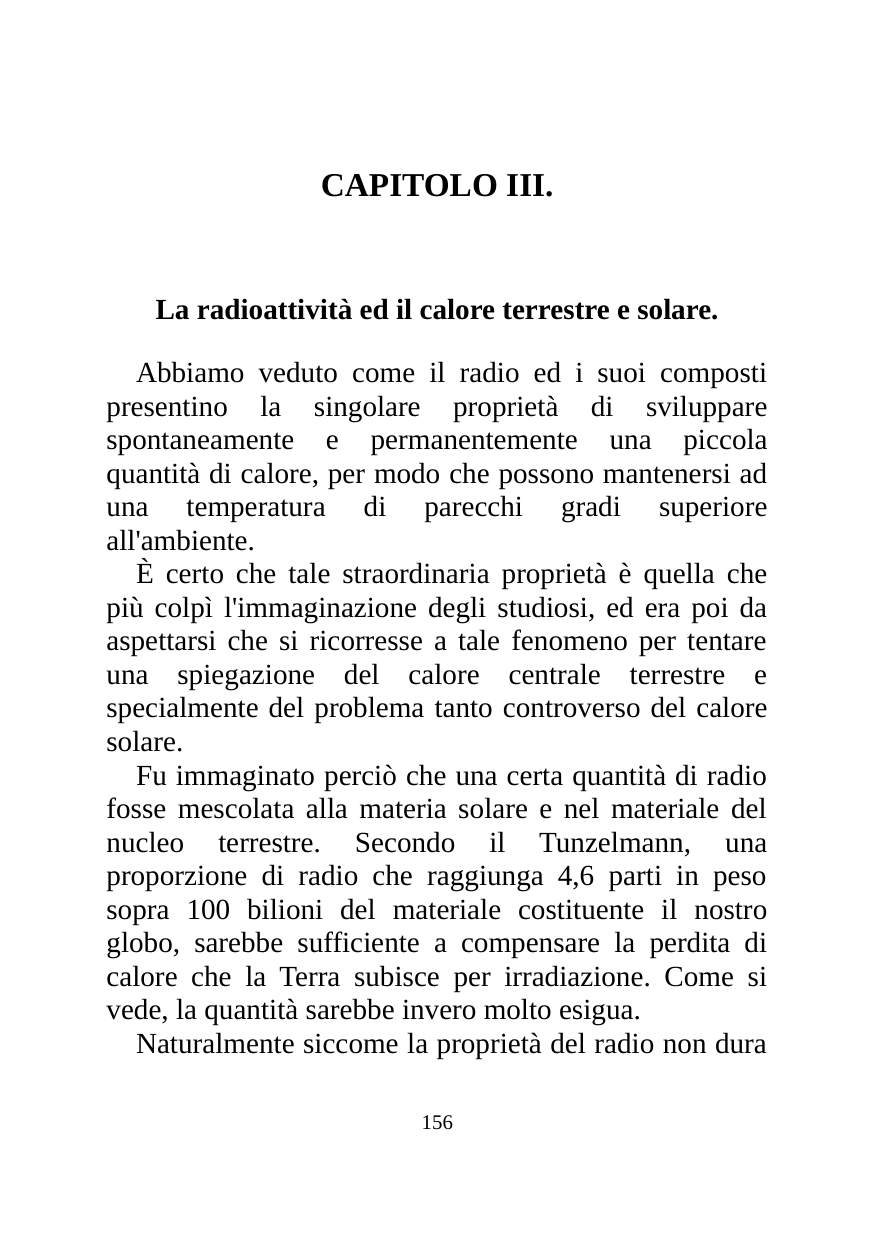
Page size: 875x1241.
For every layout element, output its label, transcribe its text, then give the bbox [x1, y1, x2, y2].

text Naturalmente siccome la proprietà del radio non dura [106, 1026, 768, 1059]
text Fu immaginato perciò che una certa quantità di radio fosse mescolata alla materia solare e nel materiale del nucleo terrestre. Secondo il Tunzelmann, una proporzione di radio che raggiunga 4,6 parti in peso sopra 100 bilioni del materiale costituente il nostro globo, sarebbe sufficiente a compensare la perdita di calore che la Terra subisce per irradiazione. Come si vede, la quantità sarebbe invero molto esigua. [106, 758, 768, 1026]
subtitle CAPITOLO III. [106, 165, 768, 204]
text Abbiamo veduto come il radio ed i suoi composti presentino la singolare proprietà di sviluppare spontaneamente e permanentemente una piccola quantità di calore, per modo che possono mantenersi ad una temperatura di parecchi gradi superiore all'ambiente. [106, 355, 768, 556]
subtitle La radioattività ed il calore terrestre e solare. [106, 292, 768, 326]
text È certo che tale straordinaria proprietà è quella che più colpì l'immaginazione degli studiosi, ed era poi da aspettarsi che si ricorresse a tale fenomeno per tentare una spiegazione del calore centrale terrestre e specialmente del problema tanto controverso del calore solare. [106, 556, 768, 758]
